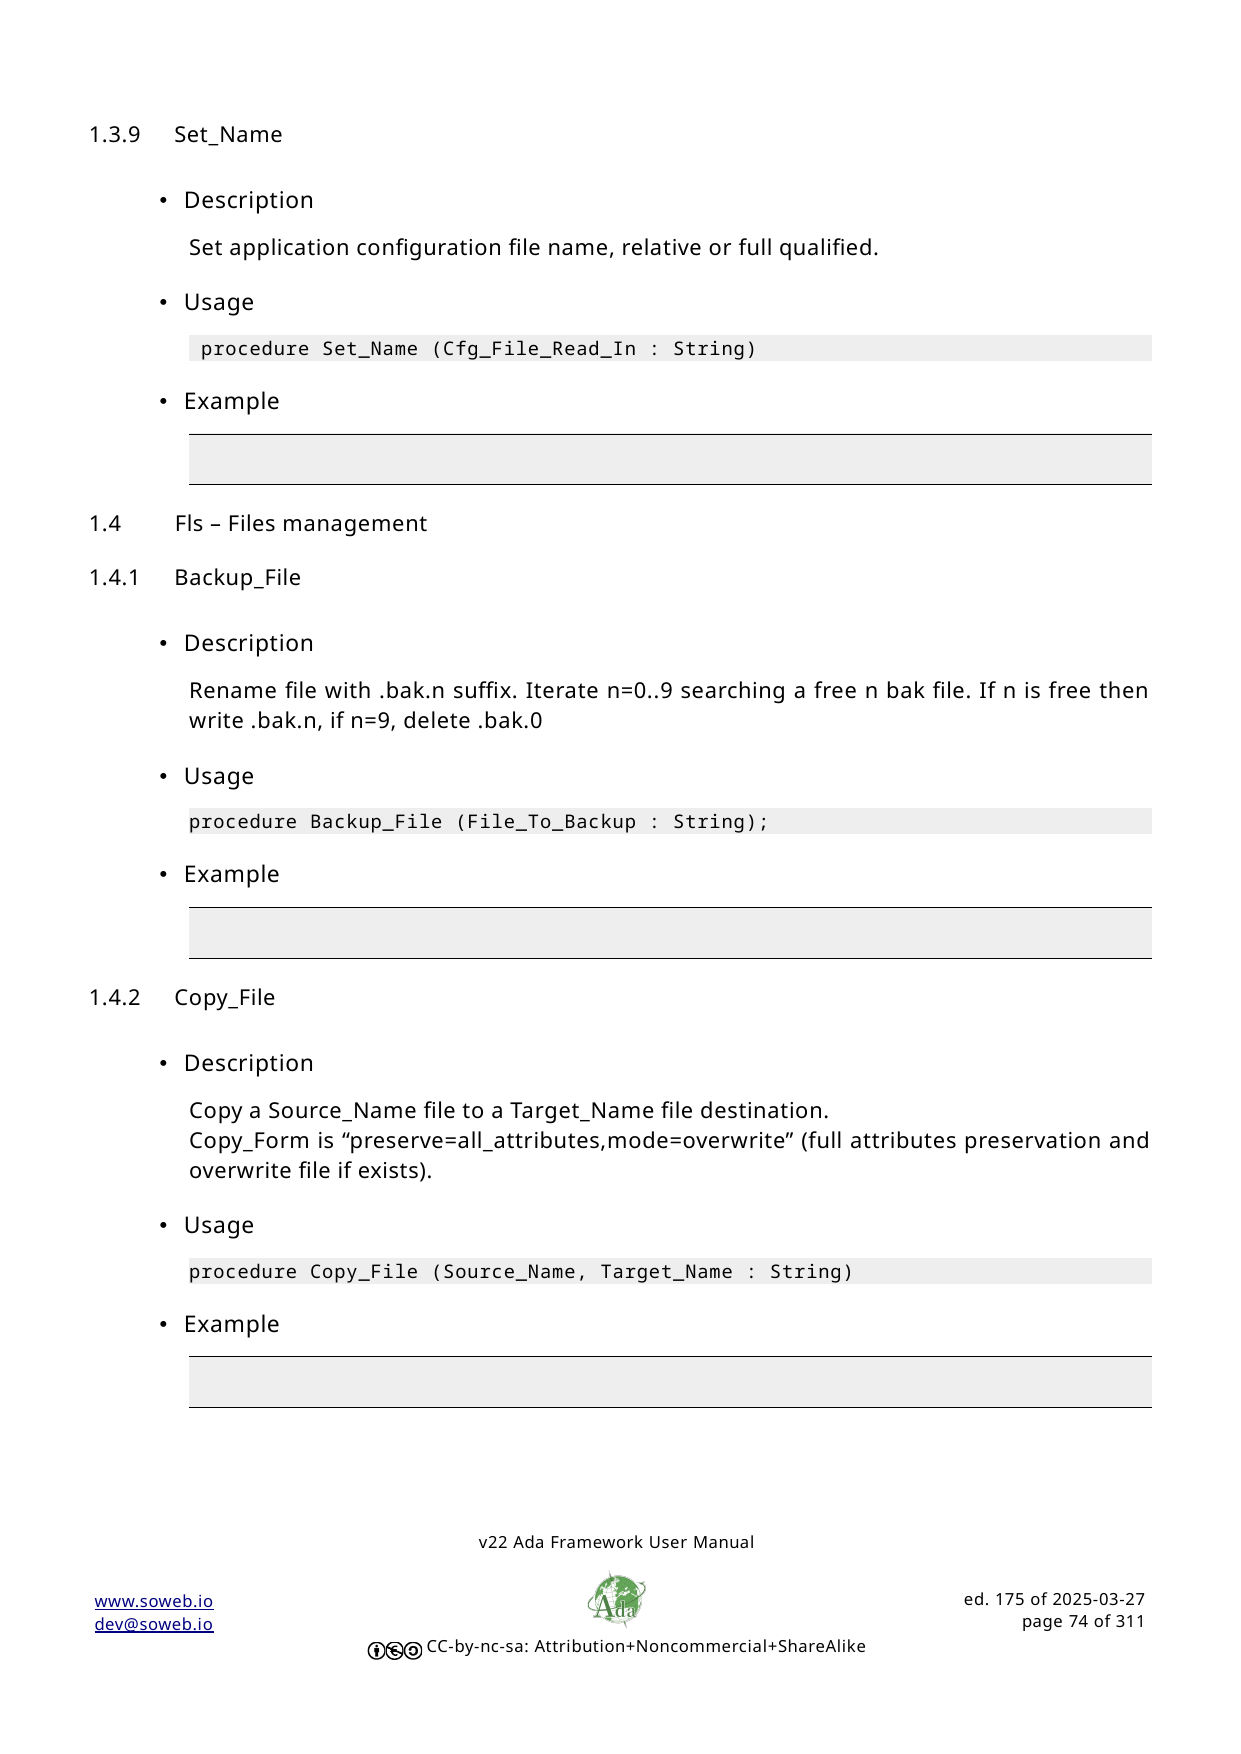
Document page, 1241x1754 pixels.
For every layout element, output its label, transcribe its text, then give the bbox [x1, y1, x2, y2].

text Rename file with .bak.n suffix. Iterate n=0..9 searching a free n bak file. If n is free then write .bak.n, if n=9, delete .bak.0 [189, 675, 1152, 735]
text Copy_Form is “preserve=all_attributes,mode=overwrite” (full attributes preservation and overwrite file if exists). [189, 1125, 1152, 1185]
picture [367, 1642, 423, 1660]
subtitle Usage [159, 286, 1152, 317]
subtitle Fls – Files management [88, 508, 1152, 538]
subtitle Example [159, 384, 1152, 416]
subtitle Usage [159, 1209, 1152, 1240]
subtitle Example [159, 1307, 1152, 1338]
text procedure Backup_File (File_To_Backup : String); [189, 808, 1152, 834]
subtitle Description [159, 626, 1152, 658]
text procedure Copy_File (Source_Name, Target_Name : String) [189, 1258, 1152, 1284]
subtitle Set_Name [88, 118, 1152, 159]
subtitle Description [159, 1046, 1152, 1077]
subtitle Backup_File [88, 562, 1152, 603]
text procedure Set_Name (Cfg_File_Read_In : String) [189, 335, 1152, 361]
subtitle Example [159, 858, 1152, 889]
subtitle Copy_File [88, 981, 1152, 1022]
subtitle Description [159, 183, 1152, 214]
text Set application configuration file name, relative or full qualified. [189, 232, 1152, 262]
text Copy a Source_Name file to a Target_Name file destination. [189, 1095, 1152, 1125]
subtitle Usage [159, 759, 1152, 790]
picture [587, 1570, 646, 1629]
